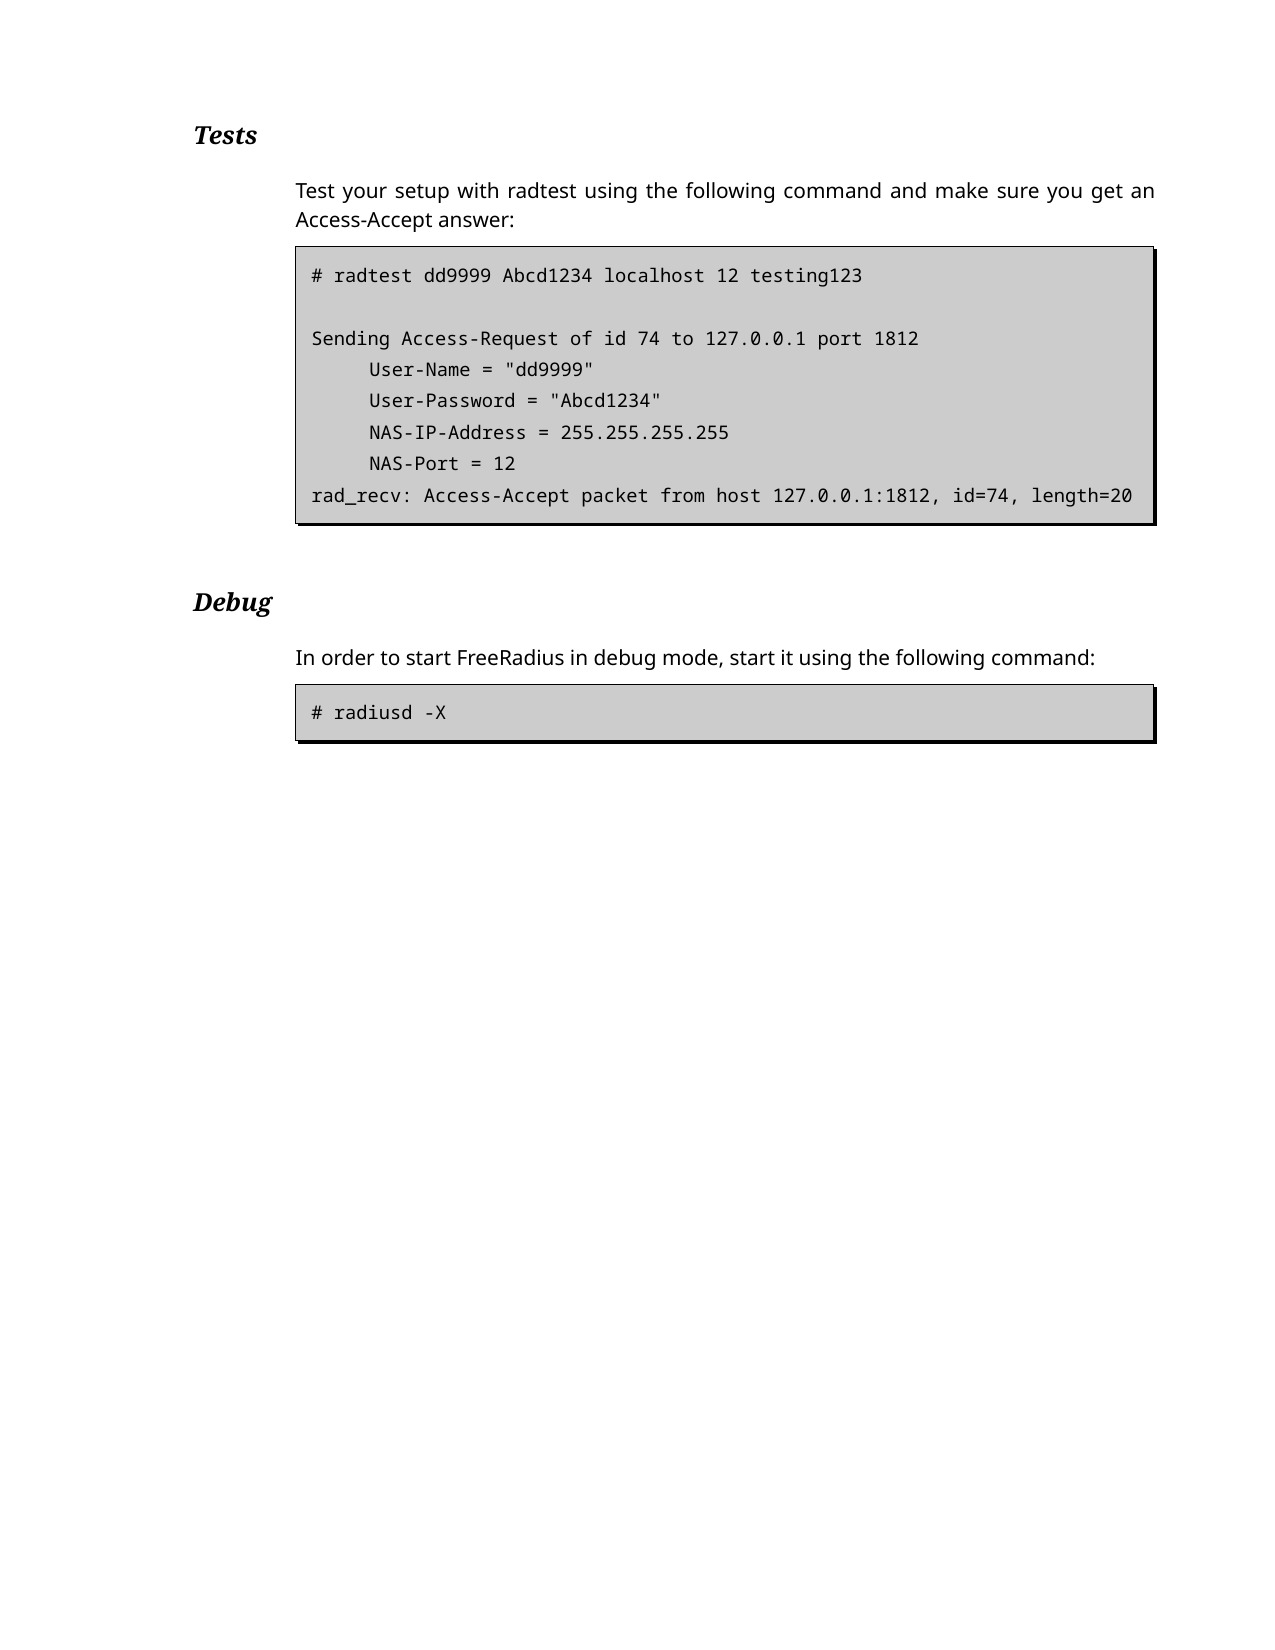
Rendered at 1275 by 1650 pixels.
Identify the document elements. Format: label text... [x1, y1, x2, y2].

text Test your setup with radtest using the following command and make sure you get an Access-Accept answer: [295, 177, 1157, 233]
text Sending Access-Request of id 74 to 127.0.0.1 port 1812 [296, 309, 1153, 340]
text User-Password = "Abcd1234" [296, 372, 1153, 403]
text NAS-IP-Address = 255.255.255.255 [296, 403, 1153, 435]
text In order to start FreeRadius in debug mode, start it using the following command: [295, 643, 1157, 671]
subtitle Tests [156, 118, 1157, 152]
text NAS-Port = 12 [296, 435, 1153, 466]
text # radtest dd9999 Abcd1234 localhost 12 testing123 [296, 247, 1153, 277]
text rad_recv: Access-Accept packet from host 127.0.0.1:1812, id=74, length=20 [296, 466, 1153, 523]
subtitle Debug [156, 584, 1157, 618]
text User-Name = "dd9999" [296, 340, 1153, 372]
text # radiusd -X [296, 685, 1153, 740]
